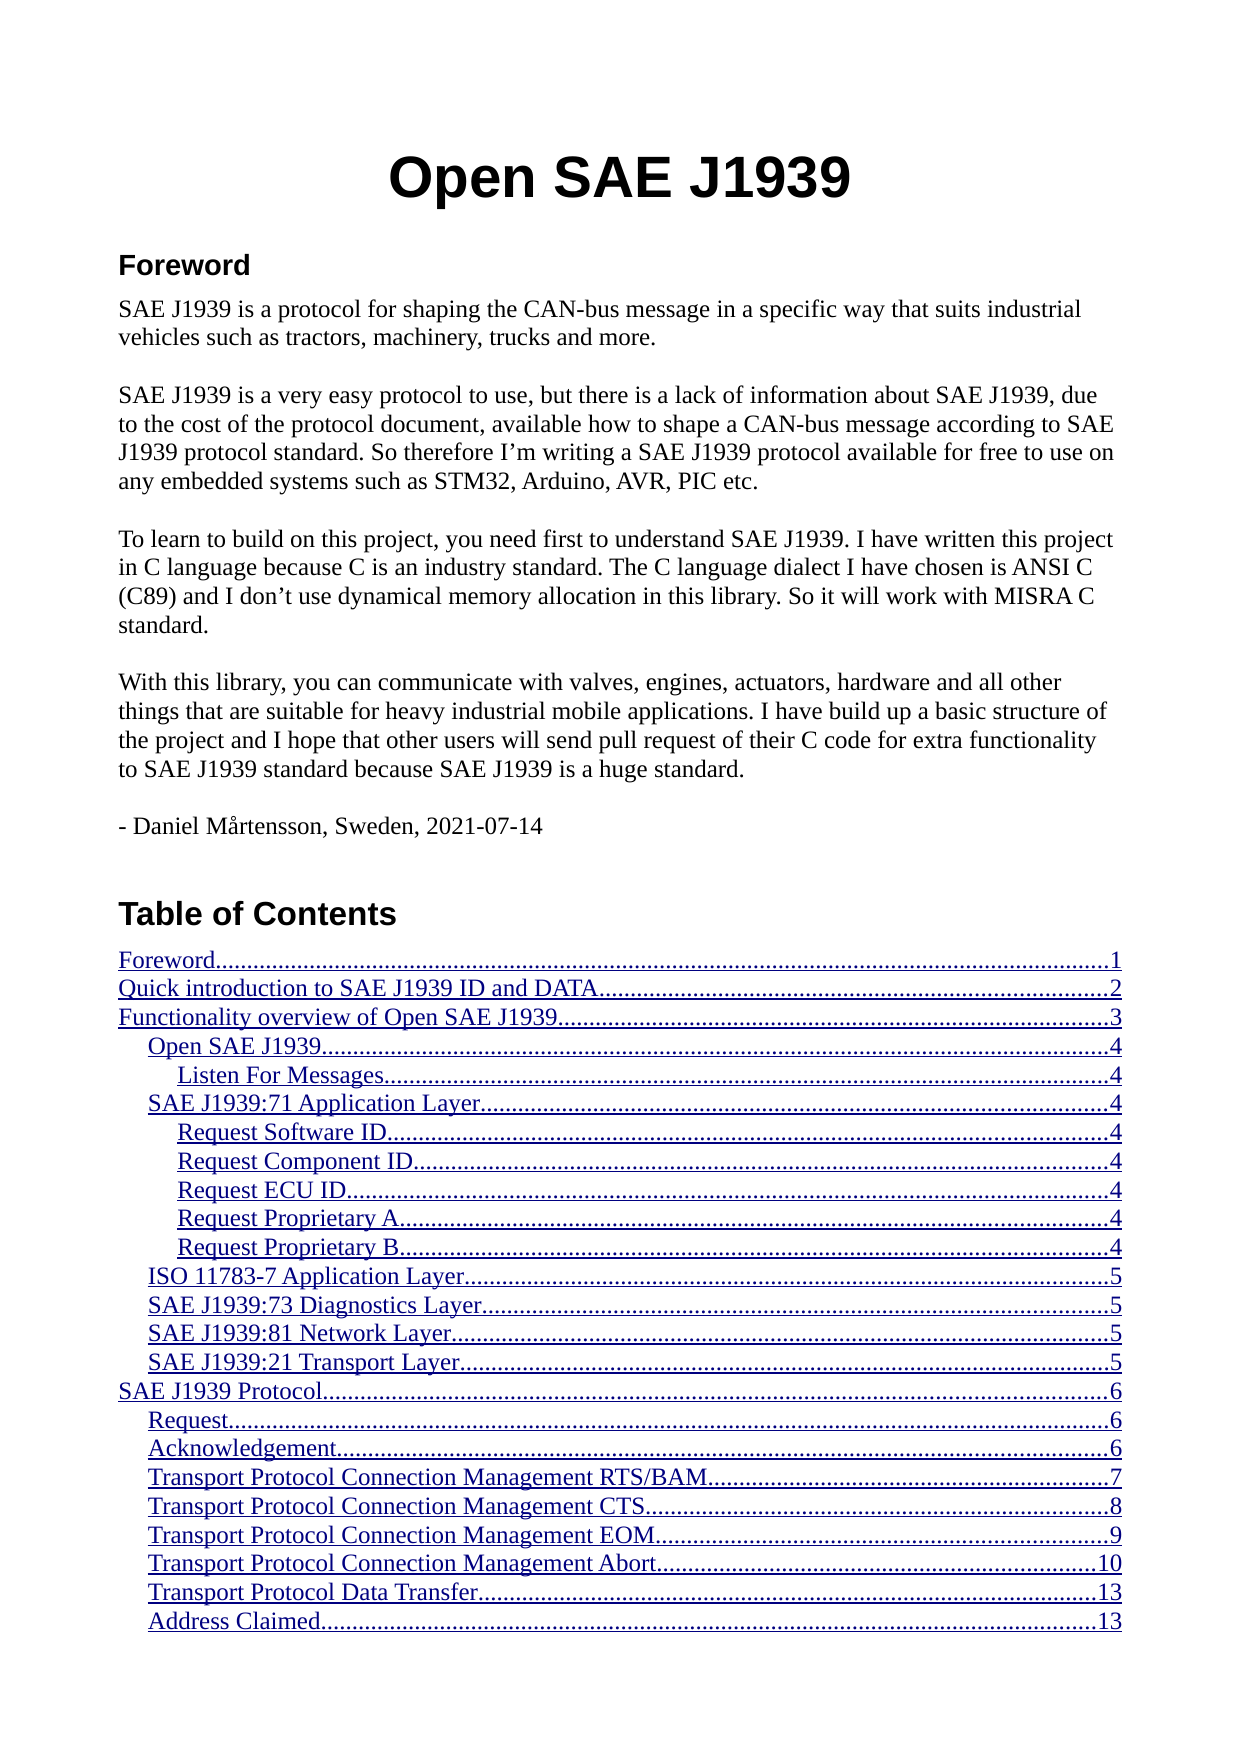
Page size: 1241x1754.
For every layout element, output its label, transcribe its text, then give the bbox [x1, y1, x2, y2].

text SAE J1939:71 Application Layer 4 [148, 1088, 1122, 1113]
text Transport Protocol Connection Management Abort 10 [148, 1548, 1122, 1573]
text SAE J1939 is a protocol for shaping the CAN-bus message in a specific way that suits industrial vehicles such as tractors, machinery, trucks and more. [118, 294, 1122, 351]
text Open SAE J1939 4 [148, 1031, 1122, 1056]
text SAE J1939:73 Diagnostics Layer 5 [148, 1290, 1122, 1315]
text Functionality overview of Open SAE J1939 3 [118, 1002, 1122, 1027]
text Address Claimed 13 [148, 1606, 1122, 1631]
text Request Proprietary B 4 [177, 1232, 1122, 1257]
text To learn to build on this project, you need first to understand SAE J1939. I have written this project in C language because C is an industry standard. The C language dialect I have chosen is ANSI C (C89) and I don’t use dynamical memory allocation in this library. So it will work with MISRA C standard. [118, 524, 1122, 639]
text SAE J1939 is a very easy protocol to use, but there is a lack of information about SAE J1939, due to the cost of the protocol document, available how to shape a CAN-bus message according to SAE J1939 protocol standard. So therefore I’m writing a SAE J1939 protocol available for free to use on any embedded systems such as STM32, Arduino, AVR, PIC etc. [118, 380, 1122, 495]
text With this library, you can communicate with valves, engines, actuators, hardware and all other things that are suitable for heavy industrial mobile applications. I have build up a basic structure of the project and I hope that other users will send pull request of their C code for extra functionality to SAE J1939 standard because SAE J1939 is a huge standard. [118, 667, 1122, 782]
text ISO 11783-7 Application Layer 5 [148, 1261, 1122, 1286]
subtitle Table of Contents [118, 894, 1122, 932]
text Request ECU ID 4 [177, 1175, 1122, 1200]
text Request Component ID 4 [177, 1146, 1122, 1171]
title Open SAE J1939 [118, 143, 1122, 210]
text Foreword 1 [118, 945, 1122, 970]
text SAE J1939:21 Transport Layer 5 [148, 1347, 1122, 1372]
text SAE J1939 Protocol 6 [118, 1376, 1122, 1401]
text Request 6 [148, 1405, 1122, 1430]
text Listen For Messages 4 [177, 1060, 1122, 1085]
text Quick introduction to SAE J1939 ID and DATA 2 [118, 973, 1122, 998]
text Request Software ID 4 [177, 1117, 1122, 1142]
text Transport Protocol Connection Management RTS/BAM 7 [148, 1462, 1122, 1487]
text Request Proprietary A 4 [177, 1203, 1122, 1228]
text Transport Protocol Data Transfer 13 [148, 1577, 1122, 1602]
text SAE J1939:81 Network Layer 5 [148, 1318, 1122, 1343]
text Acknowledgement 6 [148, 1433, 1122, 1458]
text - Daniel Mårtensson, Sweden, 2021-07-14 [118, 811, 1122, 840]
text Transport Protocol Connection Management CTS 8 [148, 1491, 1122, 1516]
subtitle Foreword [118, 248, 1122, 281]
text Transport Protocol Connection Management EOM 9 [148, 1520, 1122, 1545]
